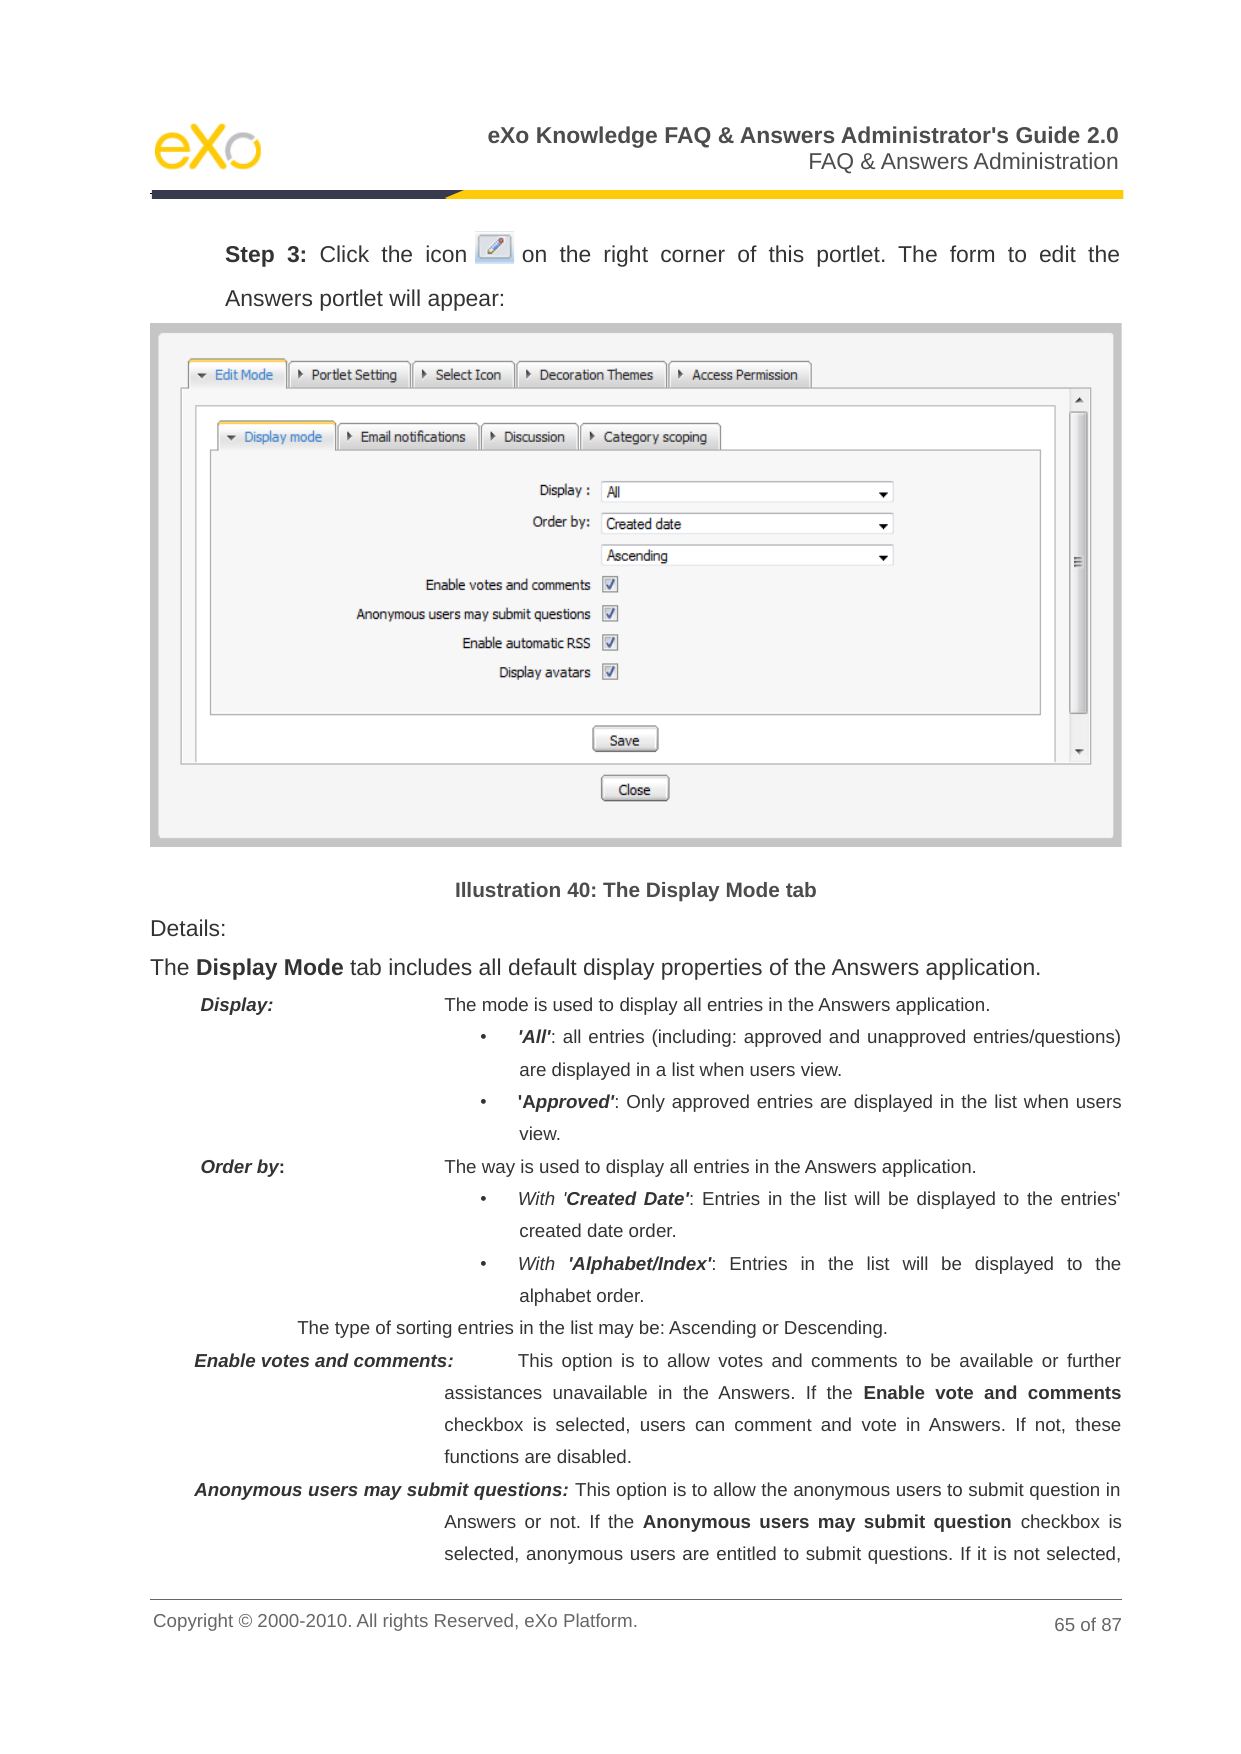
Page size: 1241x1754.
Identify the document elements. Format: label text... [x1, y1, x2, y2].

list Step 3: Click the iconon the right corner of this portlet. The form to edit the Answers portlet will appear: [187, 223, 1122, 311]
text [1122, 324, 1129, 399]
picture [155, 123, 262, 170]
list With 'Alphabet/Index': Entries in the list will be displayed to the alphabet order. [480, 1252, 1122, 1306]
text Anonymous users may submit questions: This option is to allow the anonymous users to submit question in Answers or not. If the Anonymous users may submit question checkbox is selected, anonymous users are entitled to submit questions. If it is not selected, [194, 1478, 1122, 1565]
text The type of sorting entries in the list may be: Ascending or Descending. [47, 1317, 1122, 1339]
text The Display Mode tab includes all default display properties of the Answers application. [150, 954, 1122, 981]
picture [150, 323, 1122, 847]
list With 'Created Date': Entries in the list will be displayed to the entries' created date order. [480, 1188, 1122, 1242]
text Illustration 40: The Display Mode tab [143, 847, 1129, 902]
text Enable votes and comments: This option is to allow votes and comments to be available or further assistances unavailable in the Answers. If the Enable vote and comments checkbox is selected, users can comment and vote in Answers. If not, these functions are disabled. [194, 1349, 1122, 1468]
picture [475, 231, 515, 264]
text [143, 324, 150, 399]
picture [151, 190, 1124, 199]
text Display: The mode is used to display all entries in the Answers application. [200, 994, 1122, 1015]
text Order by: The way is used to display all entries in the Answers application. [200, 1155, 1122, 1177]
text Details: [150, 902, 1122, 941]
list 'Approved': Only approved entries are displayed in the list when users view. [480, 1091, 1122, 1145]
list 'All': all entries (including: approved and unapproved entries/questions) are displayed in a list when users view. [480, 1026, 1122, 1080]
